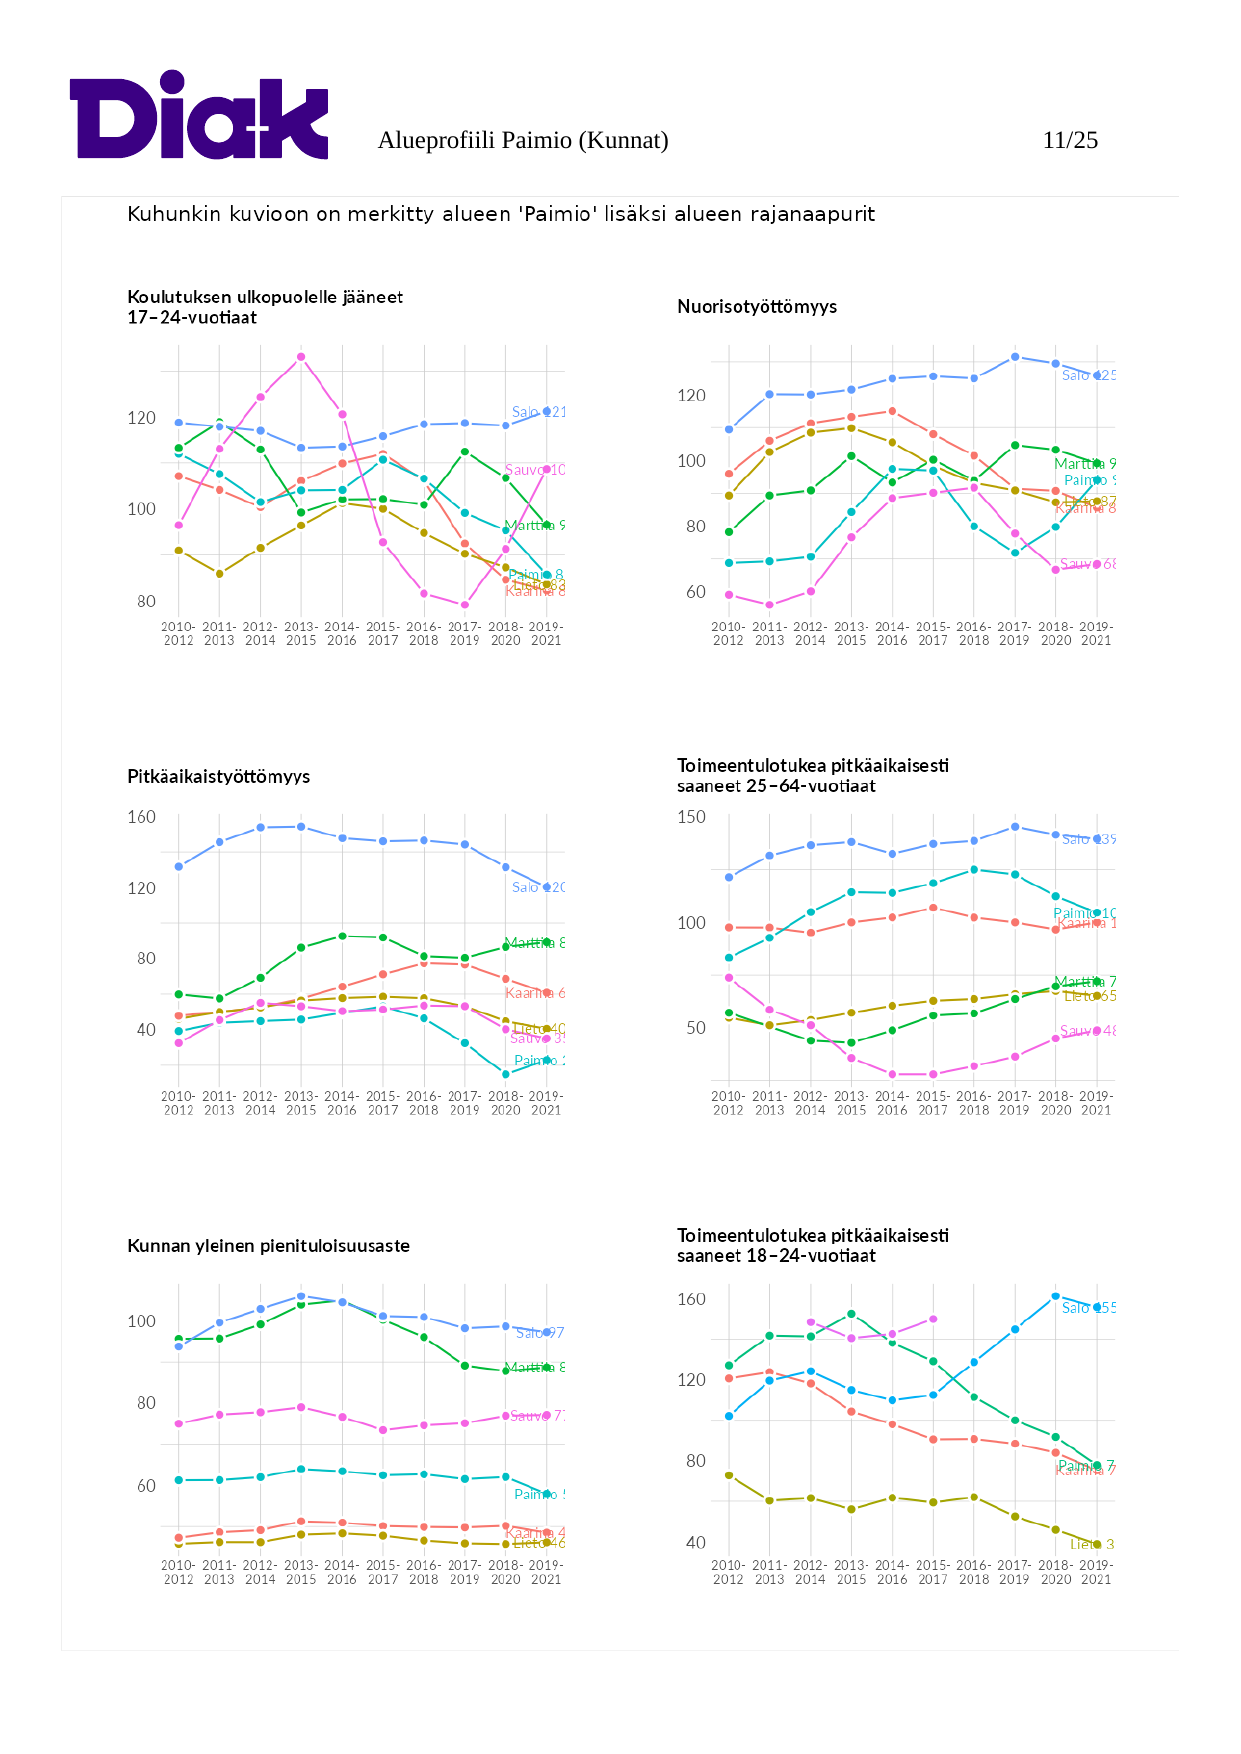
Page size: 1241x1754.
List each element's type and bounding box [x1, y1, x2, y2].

picture [61, 196, 1179, 1651]
